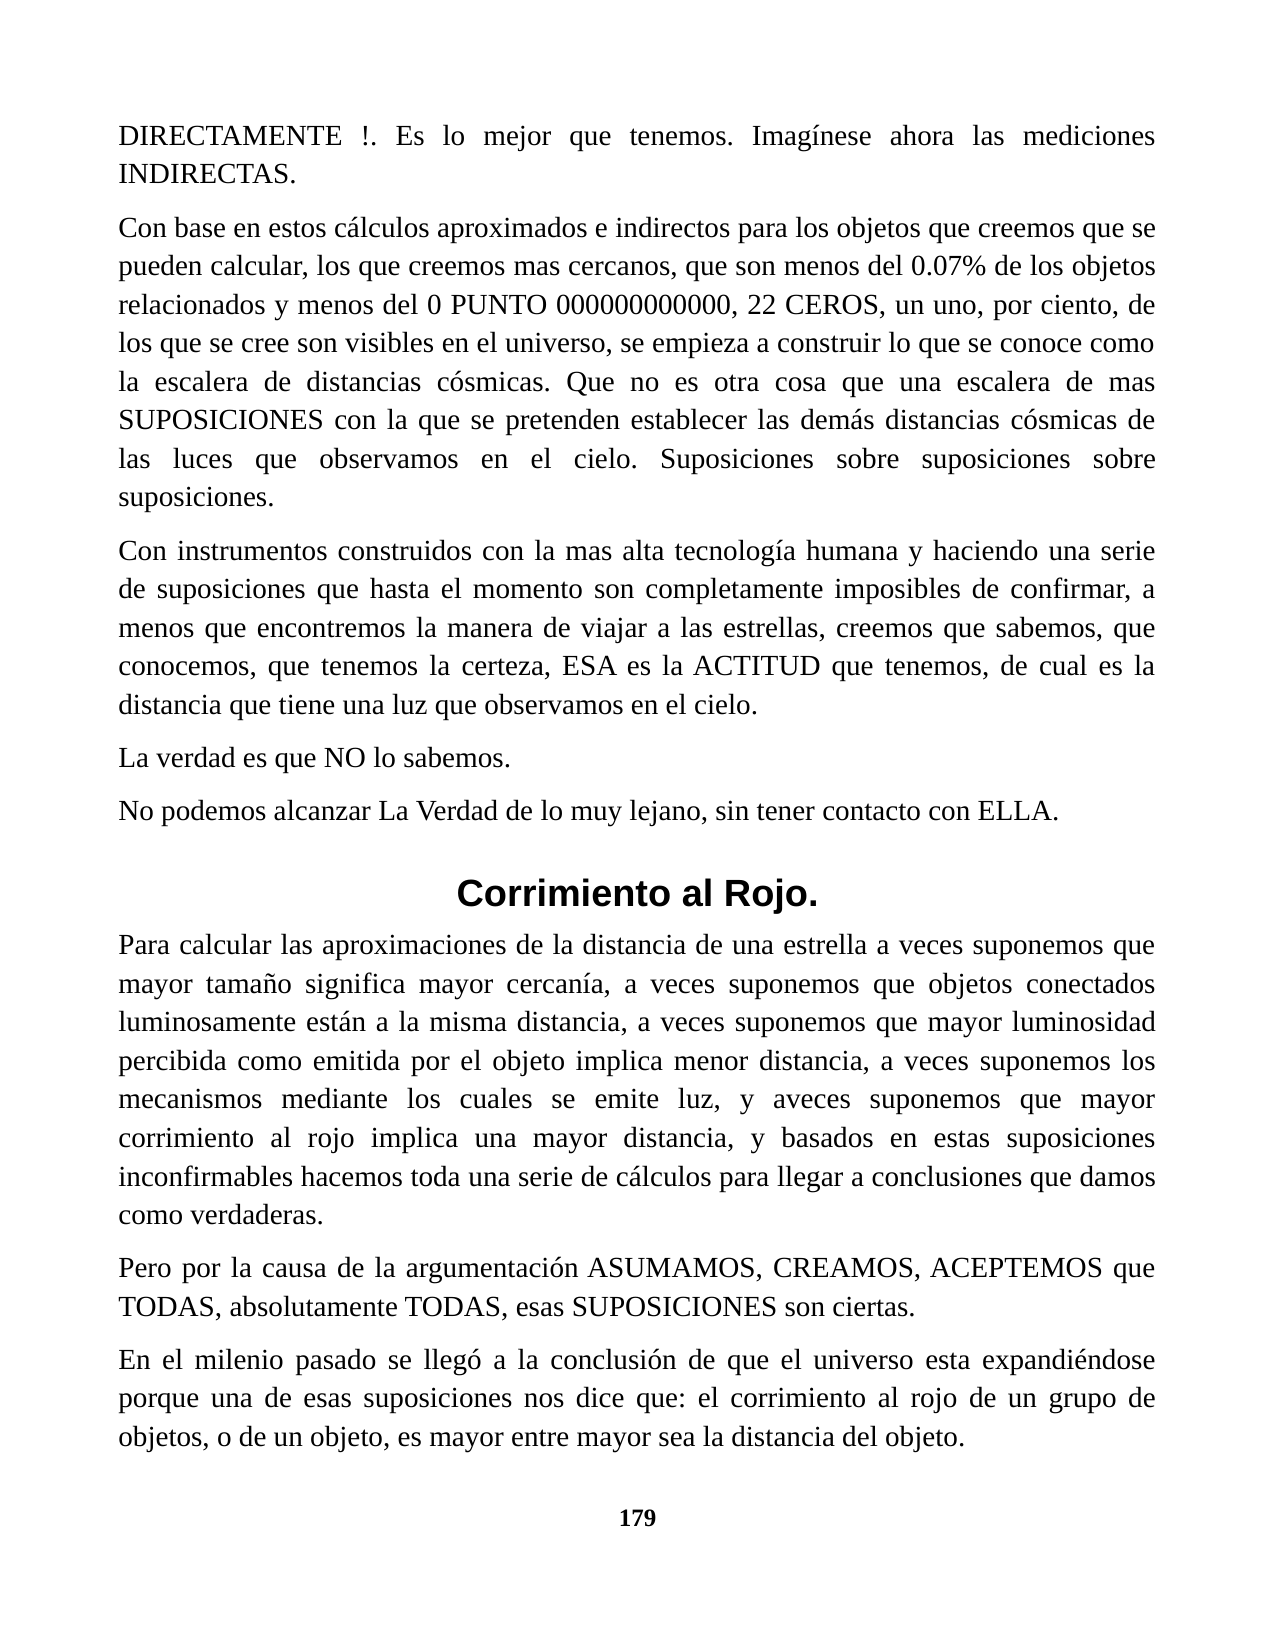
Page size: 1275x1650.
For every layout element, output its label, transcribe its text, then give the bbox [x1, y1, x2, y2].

text Con base en estos cálculos aproximados e indirectos para los objetos que creemos que se pueden calcular, los que creemos mas cercanos, que son menos del 0.07% de los objetos relacionados y menos del 0 PUNTO 000000000000, 22 CEROS, un uno, por ciento, de los que se cree son visibles en el universo, se empieza a construir lo que se conoce como la escalera de distancias cósmicas. Que no es otra cosa que una escalera de mas SUPOSICIONES con la que se pretenden establecer las demás distancias cósmicas de las luces que observamos en el cielo. Suposiciones sobre suposiciones sobre suposiciones. [118, 210, 1157, 513]
text DIRECTAMENTE !. Es lo mejor que tenemos. Imagínese ahora las mediciones INDIRECTAS. [118, 118, 1157, 190]
text En el milenio pasado se llegó a la conclusión de que el universo esta expandiéndose porque una de esas suposiciones nos dice que: el corrimiento al rojo de un grupo de objetos, o de un objeto, es mayor entre mayor sea la distancia del objeto. [118, 1342, 1157, 1453]
text Pero por la causa de la argumentación ASUMAMOS, CREAMOS, ACEPTEMOS que TODAS, absolutamente TODAS, esas SUPOSICIONES son ciertas. [118, 1250, 1157, 1322]
text Con instrumentos construidos con la mas alta tecnología humana y haciendo una serie de suposiciones que hasta el momento son completamente imposibles de confirmar, a menos que encontremos la manera de viajar a las estrellas, creemos que sabemos, que conocemos, que tenemos la certeza, ESA es la ACTITUD que tenemos, de cual es la distancia que tiene una luz que observamos en el cielo. [118, 533, 1157, 720]
text No podemos alcanzar La Verdad de lo muy lejano, sin tener contacto con ELLA. [118, 793, 1157, 827]
subtitle Corrimiento al Rojo. [118, 871, 1157, 915]
text La verdad es que NO lo sabemos. [118, 740, 1157, 773]
text Para calcular las aproximaciones de la distancia de una estrella a veces suponemos que mayor tamaño significa mayor cercanía, a veces suponemos que objetos conectados luminosamente están a la misma distancia, a veces suponemos que mayor luminosidad percibida como emitida por el objeto implica menor distancia, a veces suponemos los mecanismos mediante los cuales se emite luz, y aveces suponemos que mayor corrimiento al rojo implica una mayor distancia, y basados en estas suposiciones inconfirmables hacemos toda una serie de cálculos para llegar a conclusiones que damos como verdaderas. [118, 927, 1157, 1231]
